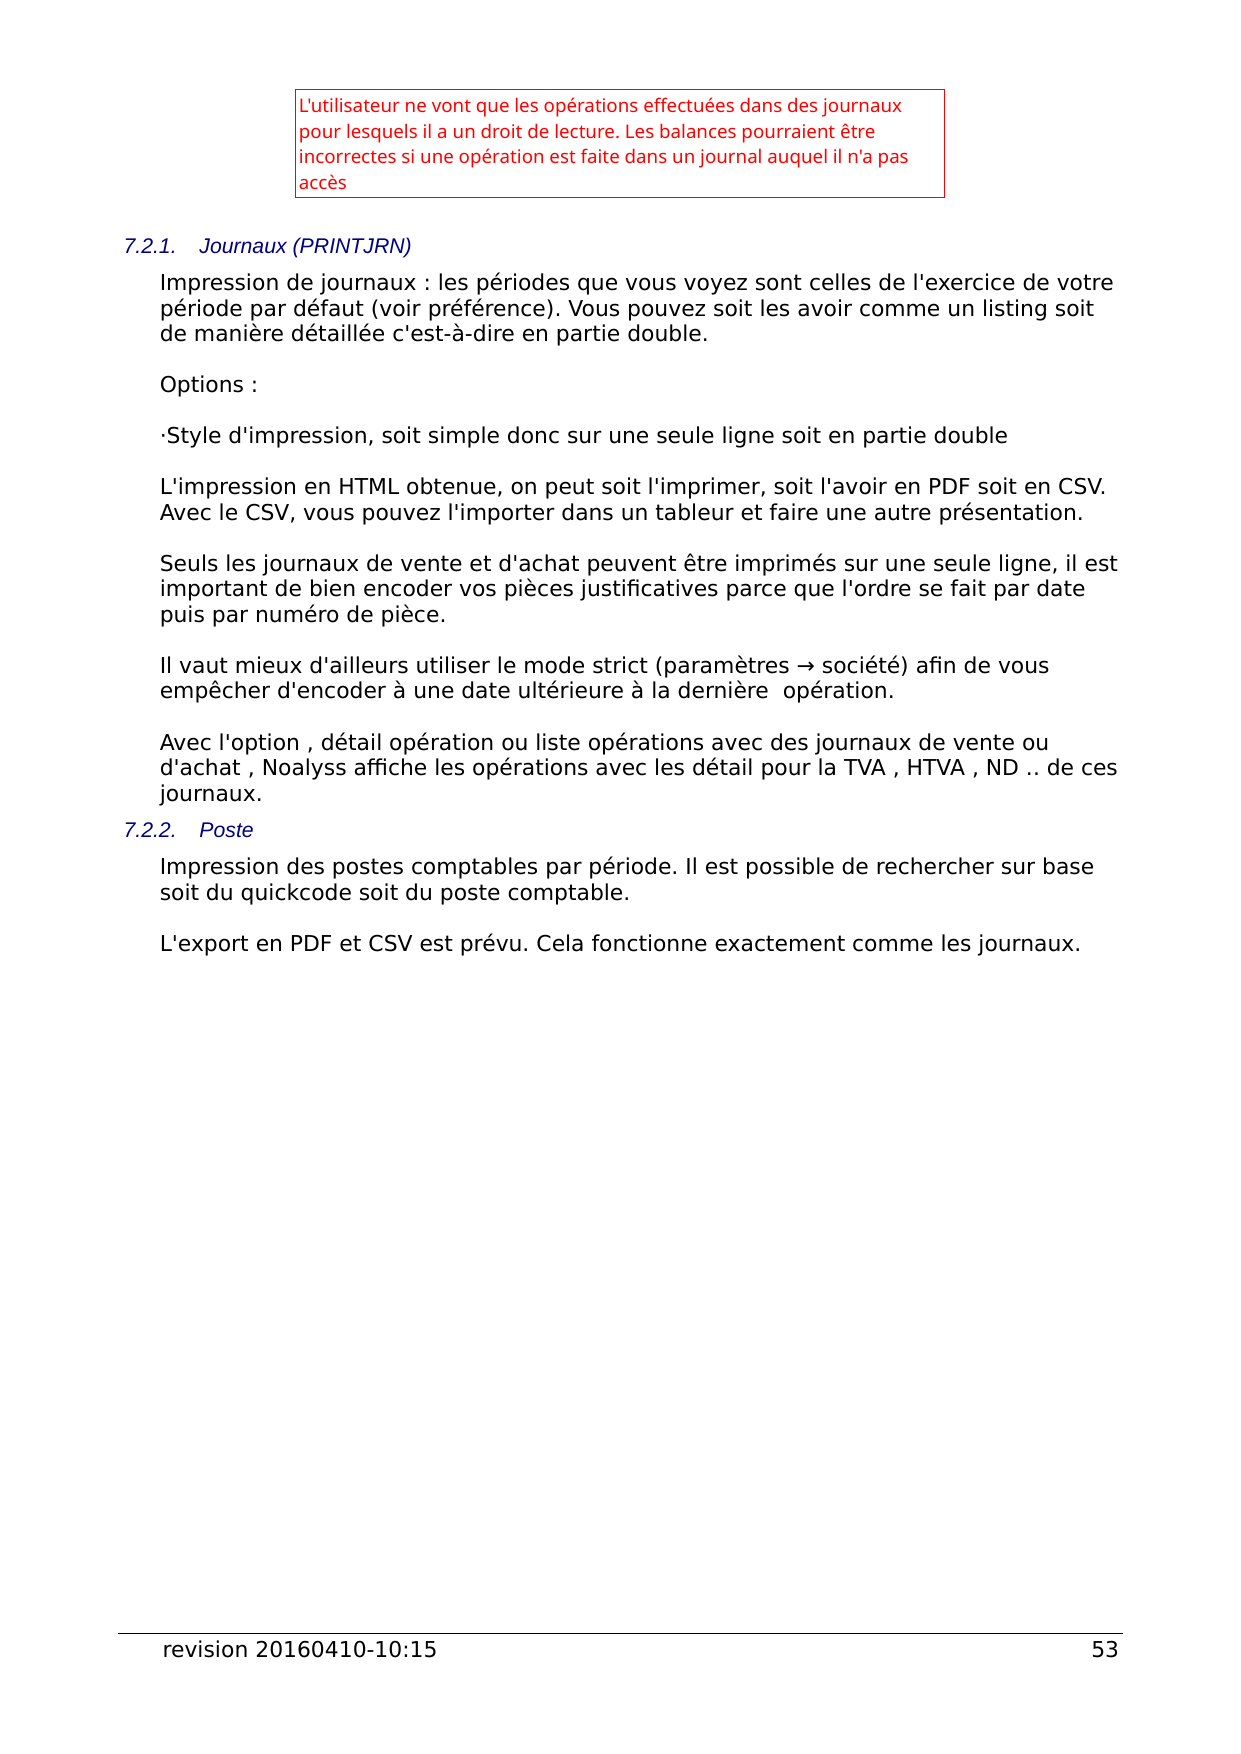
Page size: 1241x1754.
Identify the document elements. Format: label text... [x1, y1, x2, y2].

text L'export en PDF et CSV est prévu. Cela fonctionne exactement comme les journaux. [159, 931, 1123, 956]
text ·Style d'impression, soit simple donc sur une seule ligne soit en partie double [159, 423, 1123, 449]
text L'impression en HTML obtenue, on peut soit l'imprimer, soit l'avoir en PDF soit en CSV. Avec le CSV, vous pouvez l'importer dans un tableur et faire une autre présentation. [159, 474, 1123, 525]
text Avec l'option , détail opération ou liste opérations avec des journaux de vente ou d'achat , Noalyss affiche les opérations avec les détail pour la TVA , HTVA , ND .. de ces journaux. [159, 729, 1123, 806]
subtitle Poste [117, 818, 1123, 842]
text Options : [159, 372, 1123, 398]
text Il vaut mieux d'ailleurs utiliser le mode strict (paramètres → société) afin de vous empêcher d'encoder à une date ultérieure à la dernière opération. [159, 653, 1123, 704]
text Seuls les journaux de vente et d'achat peuvent être imprimés sur une seule ligne, il est important de bien encoder vos pièces justificatives parce que l'ordre se fait par date puis par numéro de pièce. [159, 551, 1123, 627]
text Impression de journaux : les périodes que vous voyez sont celles de l'exercice de votre période par défaut (voir préférence). Vous pouvez soit les avoir comme un listing soit de manière détaillée c'est-à-dire en partie double. [159, 270, 1123, 347]
subtitle Journaux (PRINTJRN) [117, 234, 1123, 258]
text Impression des postes comptables par période. Il est possible de rechercher sur base soit du quickcode soit du poste comptable. [159, 854, 1123, 905]
text L'utilisateur ne vont que les opérations effectuées dans des journaux pour lesquels il a un droit de lecture. Les balances pourraient être incorrectes si une opération est faite dans un journal auquel il n'a pas accès [296, 90, 944, 197]
